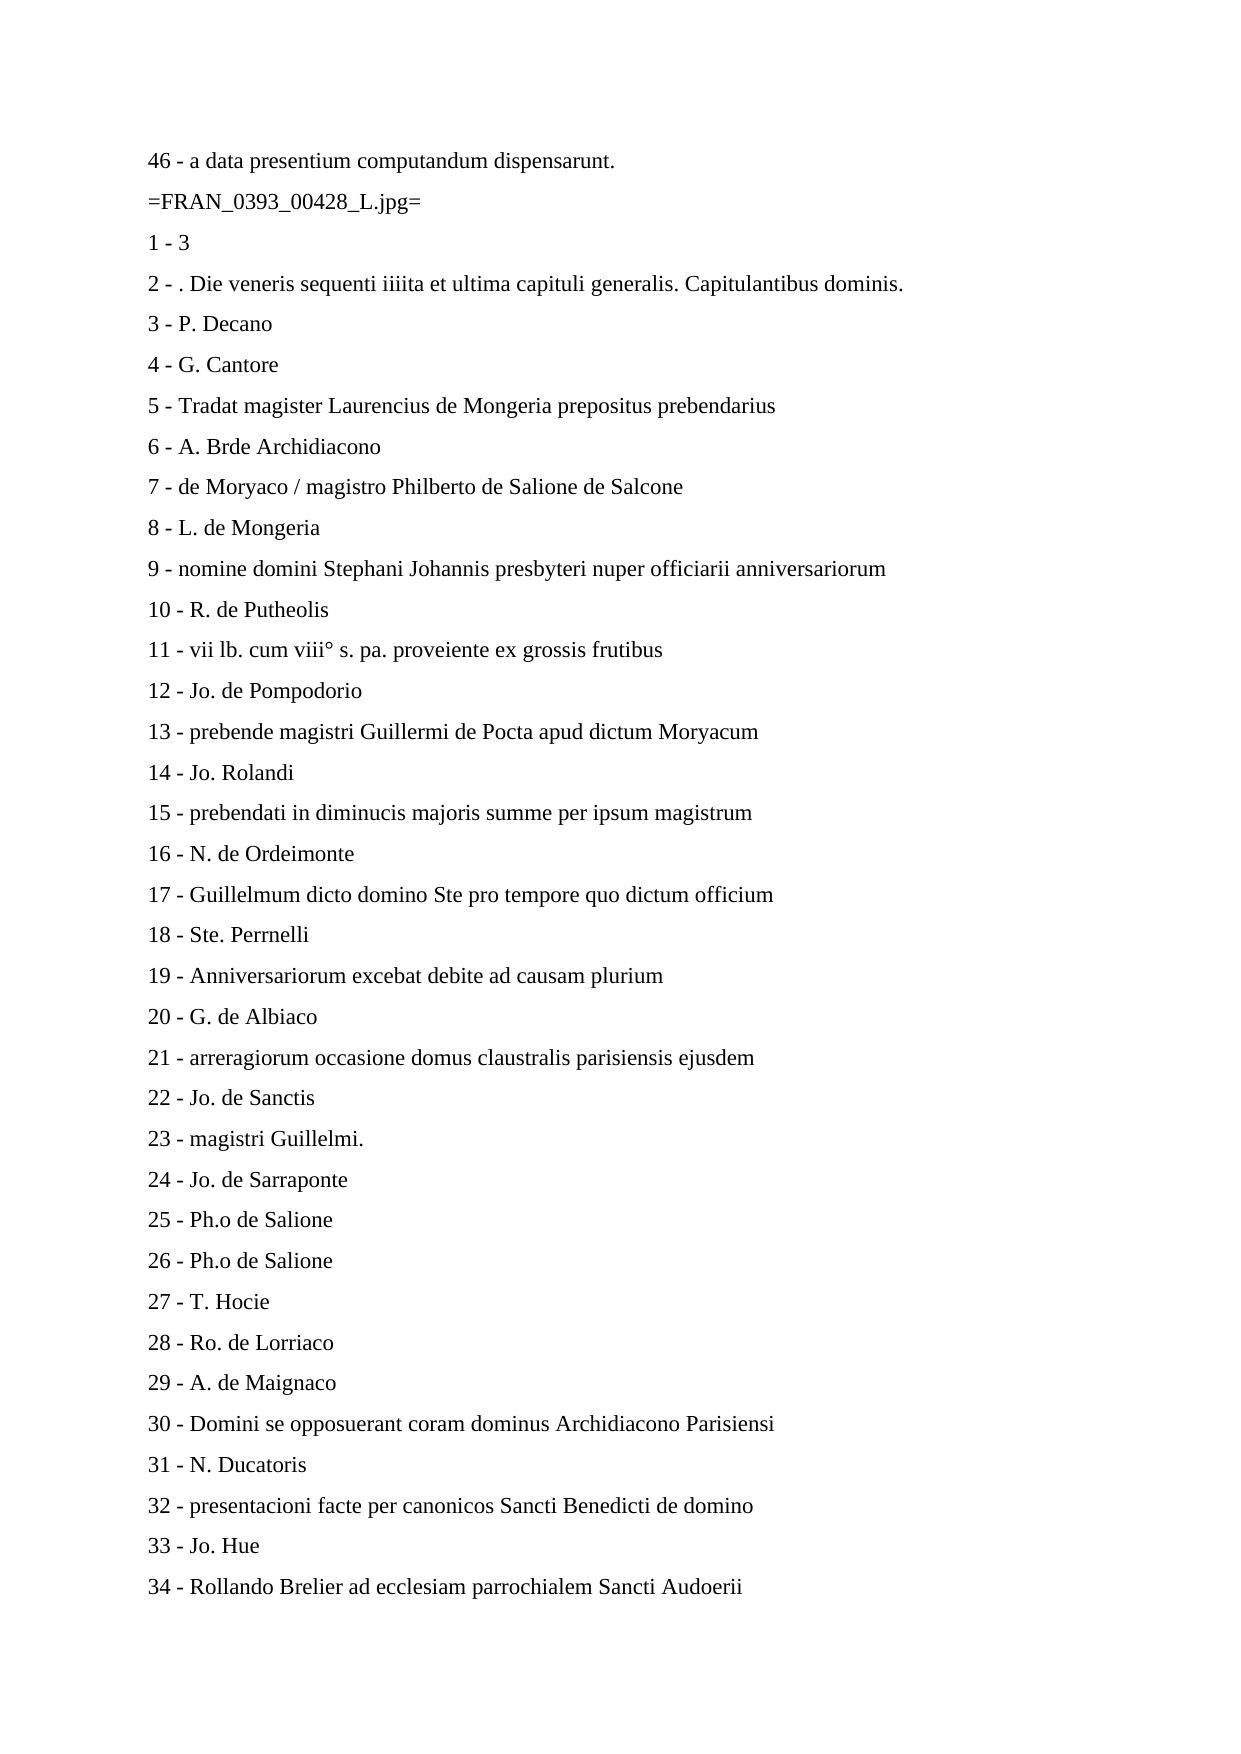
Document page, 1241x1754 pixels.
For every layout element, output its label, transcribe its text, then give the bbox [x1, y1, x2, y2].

text 13 - prebende magistri Guillermi de Pocta apud dictum Moryacum [148, 718, 1093, 744]
text =FRAN_0393_00428_L.jpg= [148, 188, 1093, 215]
text 19 - Anniversariorum excebat debite ad causam plurium [148, 962, 1093, 988]
text 1 - 3 [148, 229, 1093, 255]
text 8 - L. de Mongeria [148, 514, 1093, 541]
text 23 - magistri Guillelmi. [148, 1125, 1093, 1151]
text 15 - prebendati in diminucis majoris summe per ipsum magistrum [148, 799, 1093, 826]
text 6 - A. Brde Archidiacono [148, 433, 1093, 459]
text 31 - N. Ducatoris [148, 1451, 1093, 1477]
text 21 - arreragiorum occasione domus claustralis parisiensis ejusdem [148, 1044, 1093, 1070]
text 10 - R. de Putheolis [148, 596, 1093, 622]
text 2 - . Die veneris sequenti iiiita et ultima capituli generalis. Capitulantibus dominis. [148, 270, 1093, 296]
text 11 - vii lb. cum viii° s. pa. proveiente ex grossis frutibus [148, 636, 1093, 663]
text 32 - presentacioni facte per canonicos Sancti Benedicti de domino [148, 1492, 1093, 1518]
text 27 - T. Hocie [148, 1288, 1093, 1314]
text 22 - Jo. de Sanctis [148, 1084, 1093, 1111]
text 9 - nomine domini Stephani Johannis presbyteri nuper officiarii anniversariorum [148, 555, 1093, 581]
text 3 - P. Decano [148, 311, 1093, 337]
text 7 - de Moryaco / magistro Philberto de Salione de Salcone [148, 473, 1093, 500]
text 17 - Guillelmum dicto domino Ste pro tempore quo dictum officium [148, 881, 1093, 907]
text 34 - Rollando Brelier ad ecclesiam parrochialem Sancti Audoerii [148, 1573, 1093, 1599]
text 30 - Domini se opposuerant coram dominus Archidiacono Parisiensi [148, 1410, 1093, 1437]
text 18 - Ste. Perrnelli [148, 921, 1093, 948]
text 24 - Jo. de Sarraponte [148, 1166, 1093, 1192]
text 16 - N. de Ordeimonte [148, 840, 1093, 866]
text 33 - Jo. Hue [148, 1532, 1093, 1559]
text 26 - Ph.o de Salione [148, 1247, 1093, 1274]
text 14 - Jo. Rolandi [148, 758, 1093, 785]
text 12 - Jo. de Pompodorio [148, 677, 1093, 703]
text 46 - a data presentium computandum dispensarunt. [148, 148, 1093, 174]
text 29 - A. de Maignaco [148, 1369, 1093, 1396]
text 25 - Ph.o de Salione [148, 1207, 1093, 1233]
text 4 - G. Cantore [148, 351, 1093, 378]
text 28 - Ro. de Lorriaco [148, 1329, 1093, 1355]
text 20 - G. de Albiaco [148, 1003, 1093, 1029]
text 5 - Tradat magister Laurencius de Mongeria prepositus prebendarius [148, 392, 1093, 418]
